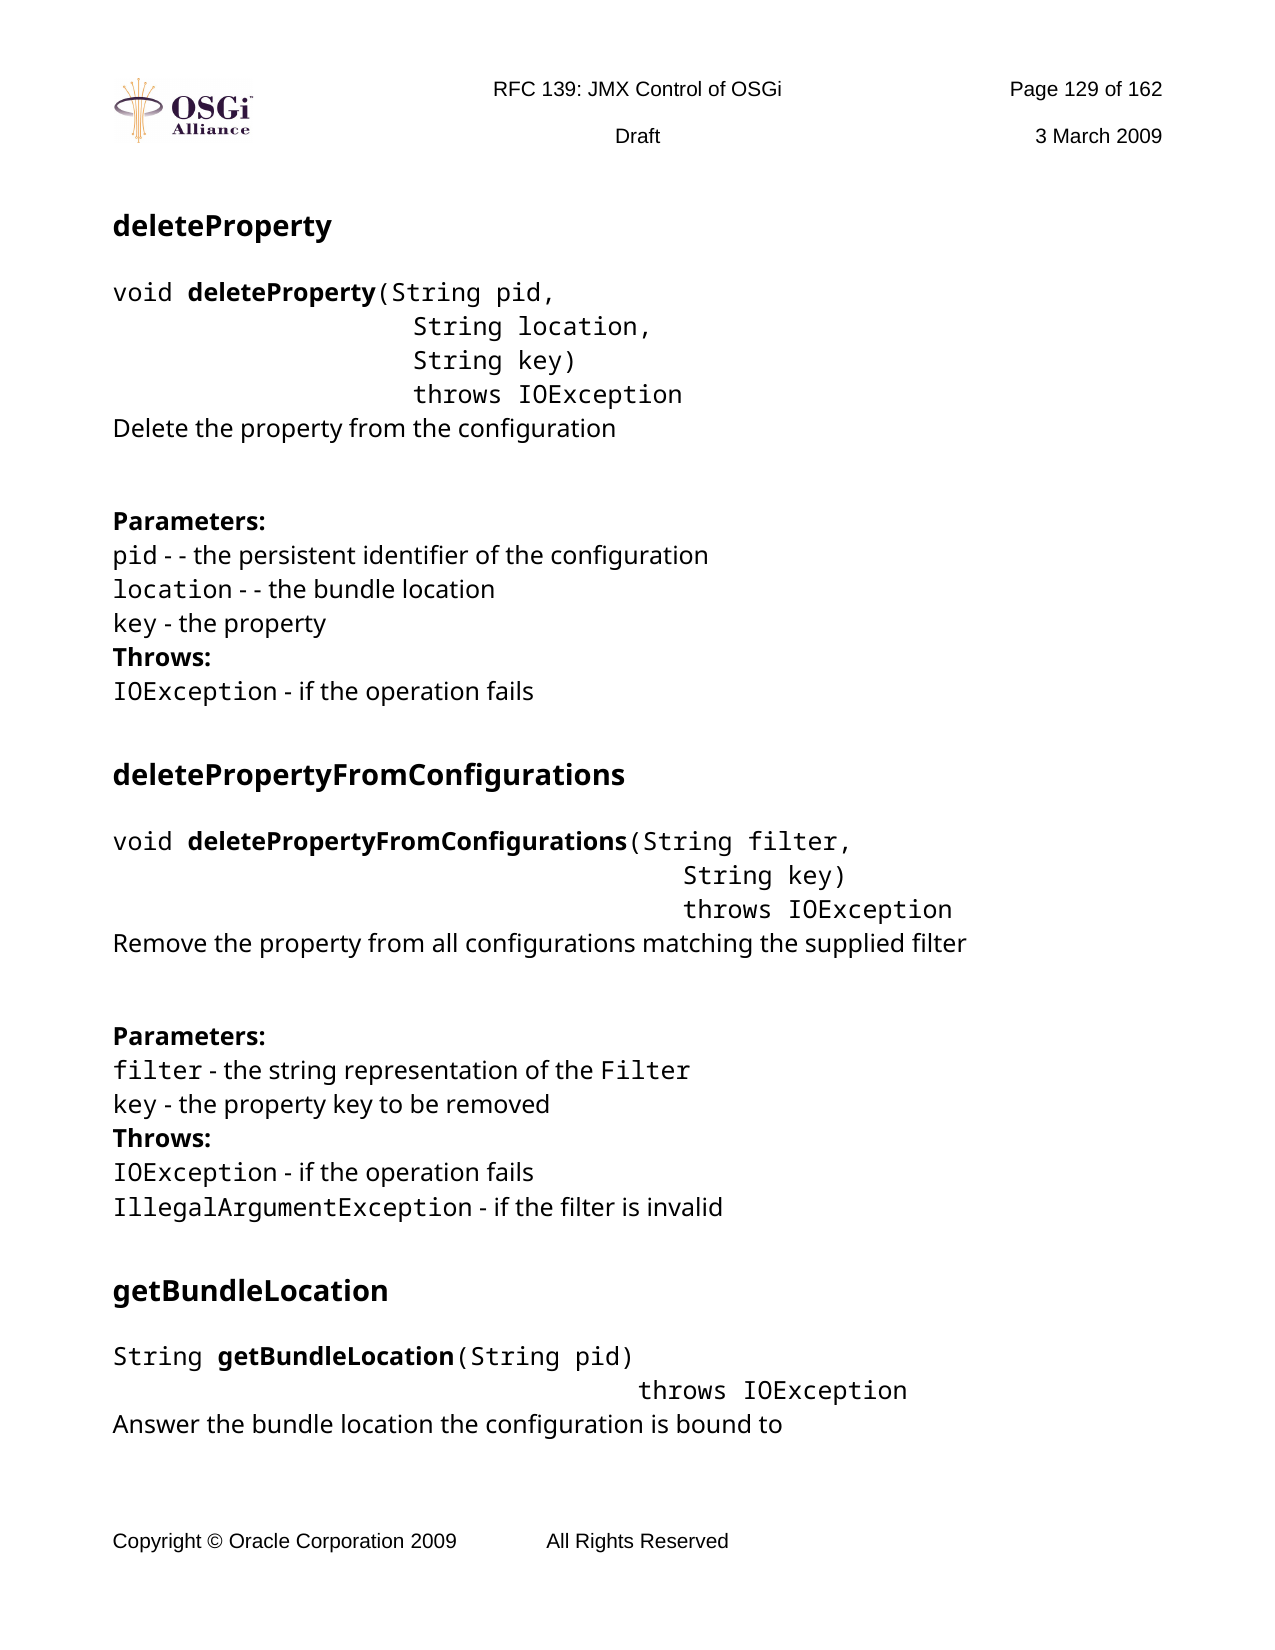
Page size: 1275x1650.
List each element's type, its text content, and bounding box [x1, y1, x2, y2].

text key - the property [112, 606, 1162, 640]
text deletePropertyFromConfigurations [112, 755, 1162, 794]
text IOException - if the operation fails [112, 674, 1162, 708]
text void deletePropertyFromConfigurations(String filter, [112, 823, 1162, 858]
picture [114, 78, 254, 143]
text Throws: [112, 1121, 1162, 1155]
text void deleteProperty(String pid, [112, 274, 1162, 308]
text IllegalArgumentException - if the filter is invalid [112, 1189, 1162, 1223]
text getBundleLocation [112, 1270, 1162, 1309]
text Throws: [112, 640, 1162, 674]
text String location, [112, 308, 1162, 342]
text String key) [112, 342, 1162, 377]
text throws IOException [112, 377, 1162, 411]
text deleteProperty [112, 206, 1162, 245]
text pid - - the persistent identifier of the configuration [112, 538, 1162, 572]
text String key) [112, 858, 1162, 892]
text Remove the property from all configurations matching the supplied filter [112, 926, 1162, 960]
text String getBundleLocation(String pid) [112, 1339, 1162, 1373]
text Delete the property from the configuration [112, 411, 1162, 445]
text IOException - if the operation fails [112, 1155, 1162, 1189]
text Parameters: [112, 1019, 1162, 1053]
text throws IOException [112, 892, 1162, 926]
text throws IOException [112, 1373, 1162, 1407]
text key - the property key to be removed [112, 1087, 1162, 1121]
text Answer the bundle location the configuration is bound to [112, 1407, 1162, 1441]
text Parameters: [112, 504, 1162, 538]
text location - - the bundle location [112, 572, 1162, 606]
text filter - the string representation of the Filter [112, 1053, 1162, 1087]
